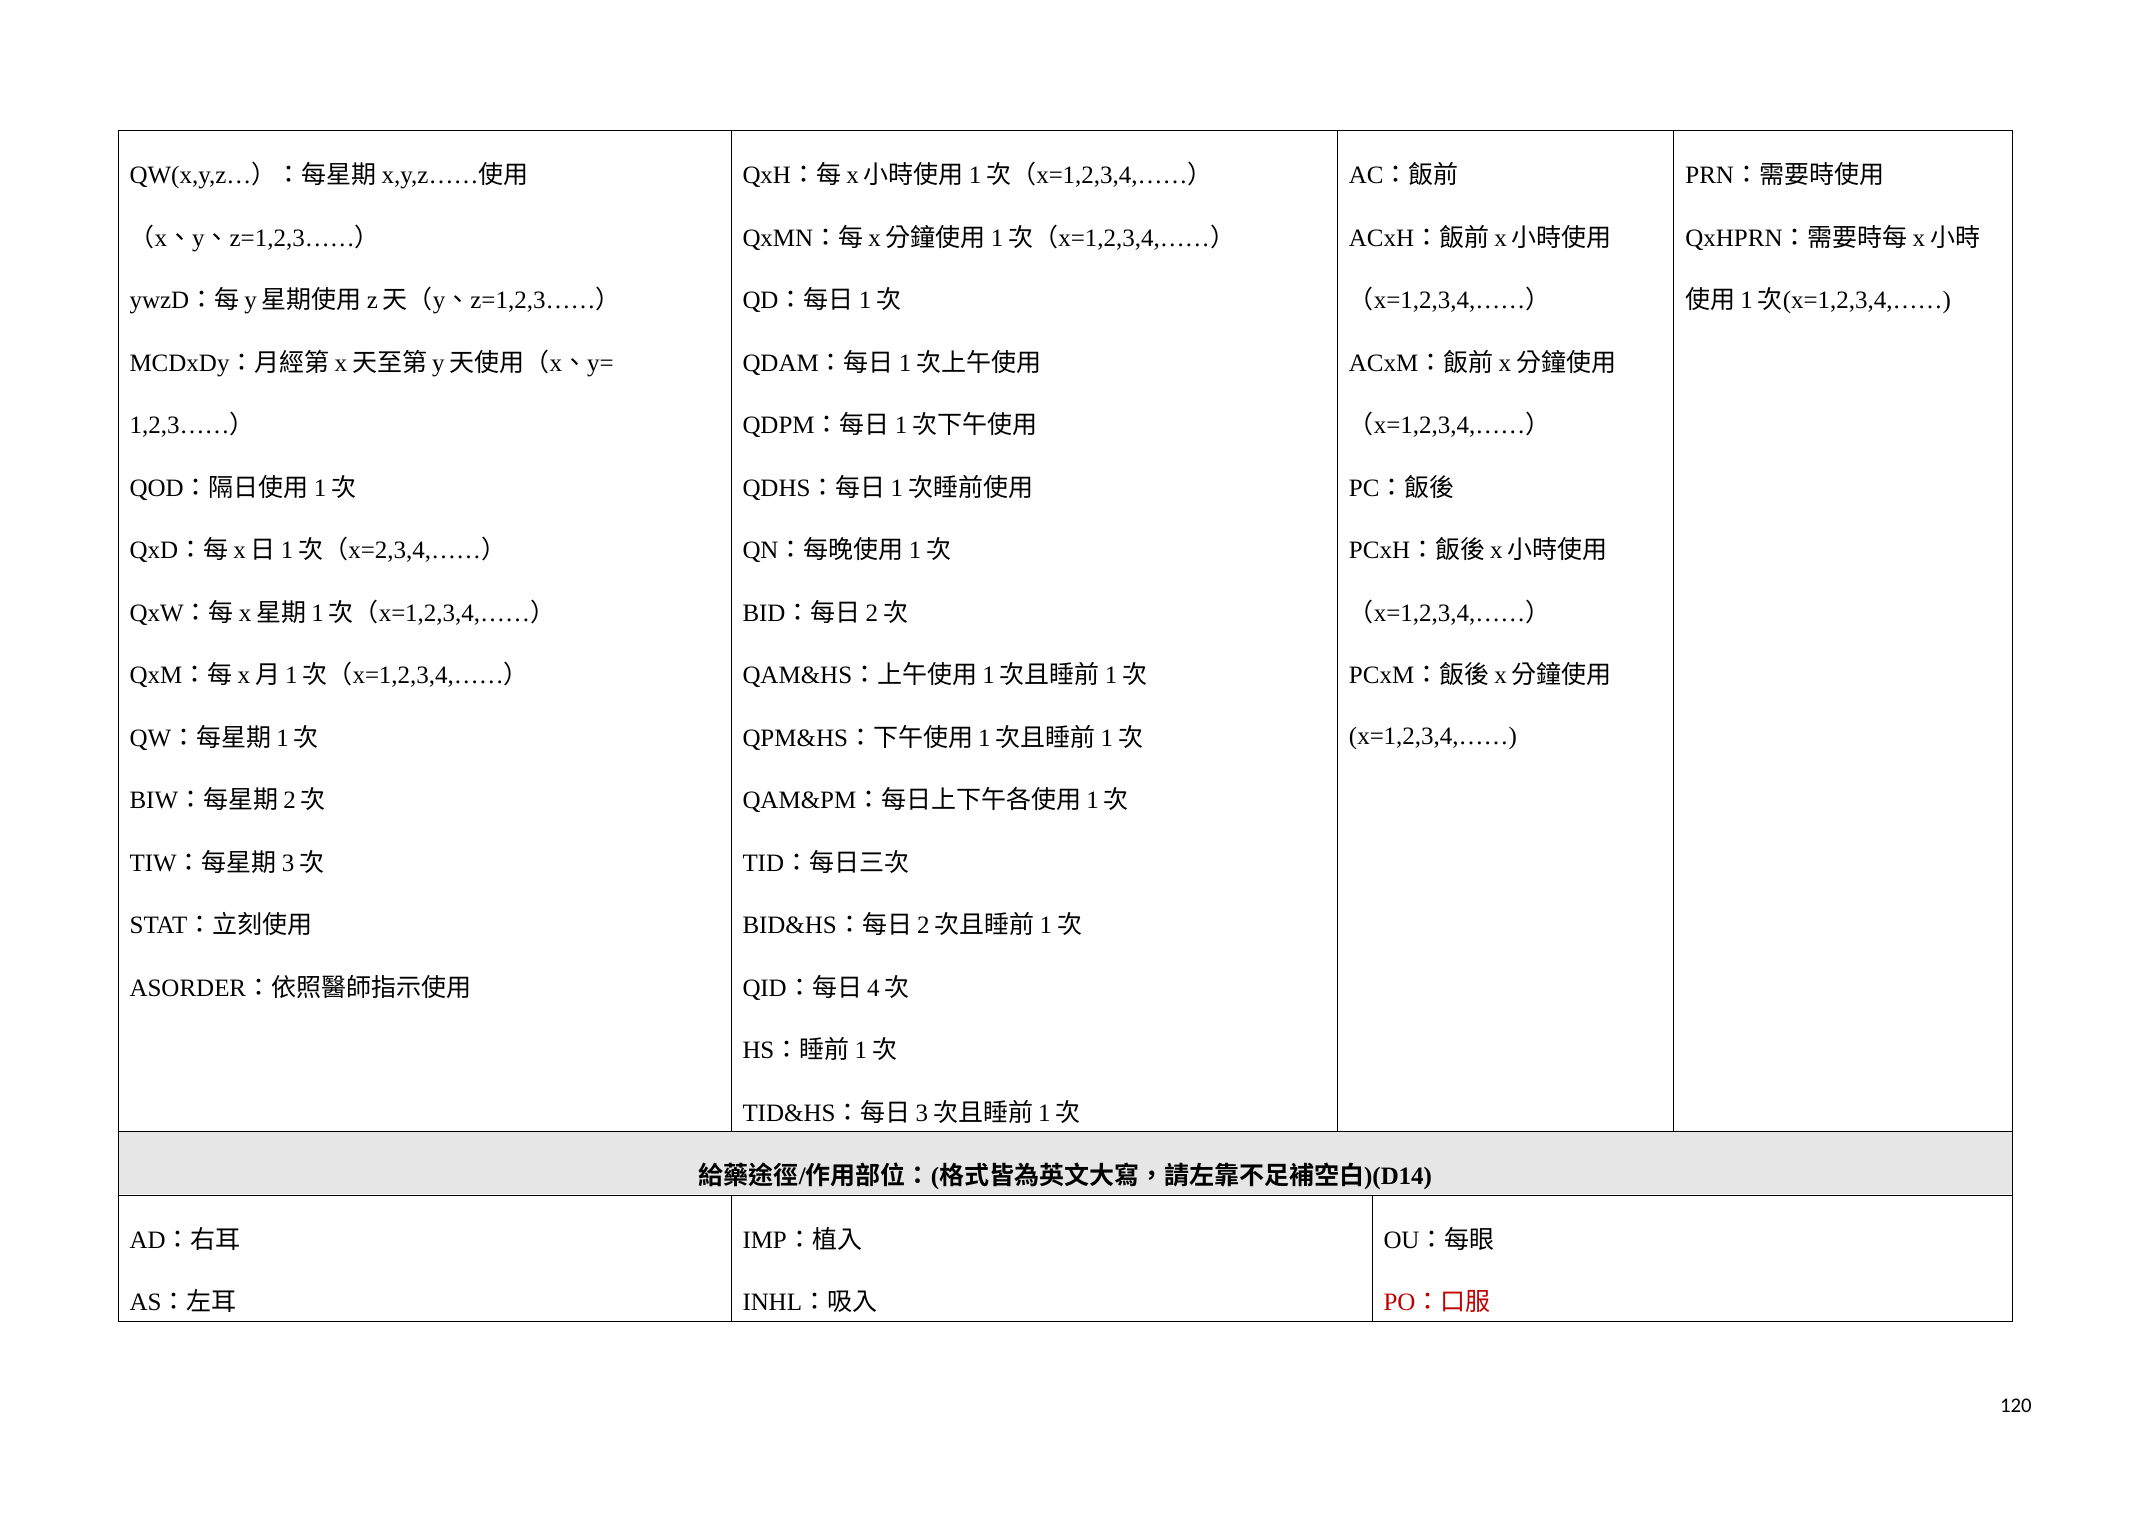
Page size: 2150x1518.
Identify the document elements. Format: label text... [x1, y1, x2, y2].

table_cell QxH：每x小時使用1次（x=1,2,3,4,……） QxMN：每x分鐘使用1次（x=1,2,3,4,……） QD：每日1次 QDAM：每日1次上午使用 QDPM：每日1次下午使用 QDHS：每日1次睡前使用 QN：每晚使用1次 BID：每日2次 QAM&HS：上午使用1次且睡前1次 QPM&HS：下午使用1次且睡前1次 QAM&PM：每日上下午各使用1次 TID：每日三次 BID&HS：每日2次且睡前1次 QID：每日4次 HS：睡前1次 TID&HS：每日3次且睡前1次 [732, 131, 1337, 1131]
table_cell 給藥途徑/作用部位：(格式皆為英文大寫，請左靠不足補空白)(D14) [119, 1132, 2012, 1194]
table_cell QW(x,y,z…）：每星期x,y,z……使用（x、y、z=1,2,3……） ywzD：每y星期使用z天（y、z=1,2,3……） MCDxDy：月經第x天至第y天使用（x、y= 1,2,3……） QOD：隔日使用1次 QxD：每x日1次（x=2,3,4,……） QxW：每x星期1次（x=1,2,3,4,……） QxM：每x月1次（x=1,2,3,4,……） QW：每星期1次 BIW：每星期2次 TIW：每星期3次 STAT：立刻使用 ASORDER：依照醫師指示使用 [119, 131, 731, 1131]
table_cell OU：每眼 PO：口服 [1373, 1196, 2012, 1321]
table_cell AD：右耳 AS：左耳 [119, 1196, 731, 1321]
table_cell IMP：植入 INHL：吸入 [732, 1196, 1372, 1321]
table_cell AC：飯前 ACxH：飯前x小時使用（x=1,2,3,4,……） ACxM：飯前x分鐘使用（x=1,2,3,4,……） PC：飯後 PCxH：飯後x小時使用（x=1,2,3,4,……） PCxM：飯後x分鐘使用 (x=1,2,3,4,……) [1338, 131, 1673, 1131]
table_cell PRN：需要時使用 QxHPRN：需要時每x小時使用1次(x=1,2,3,4,……) [1674, 131, 2012, 1131]
